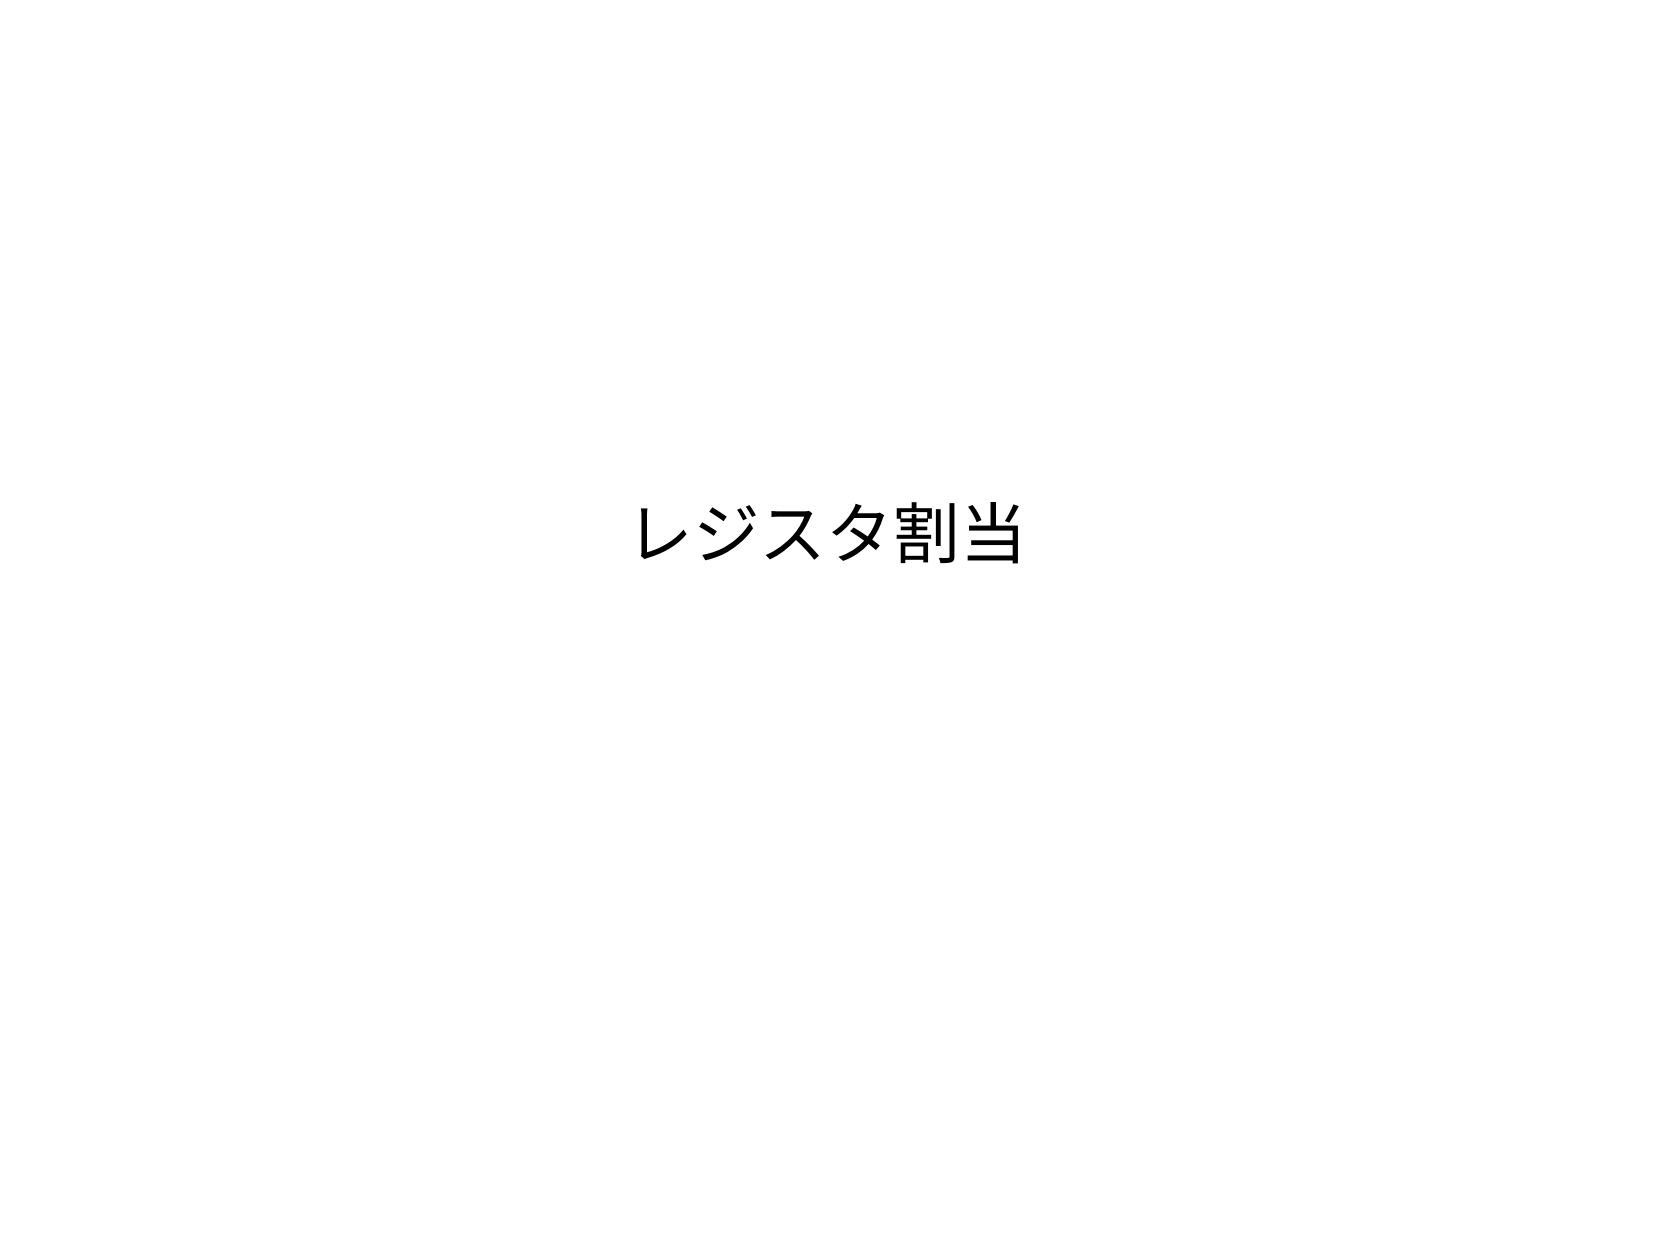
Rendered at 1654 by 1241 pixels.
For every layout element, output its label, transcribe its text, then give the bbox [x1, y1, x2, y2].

subtitle レジスタ割当 [82, 49, 1571, 1010]
